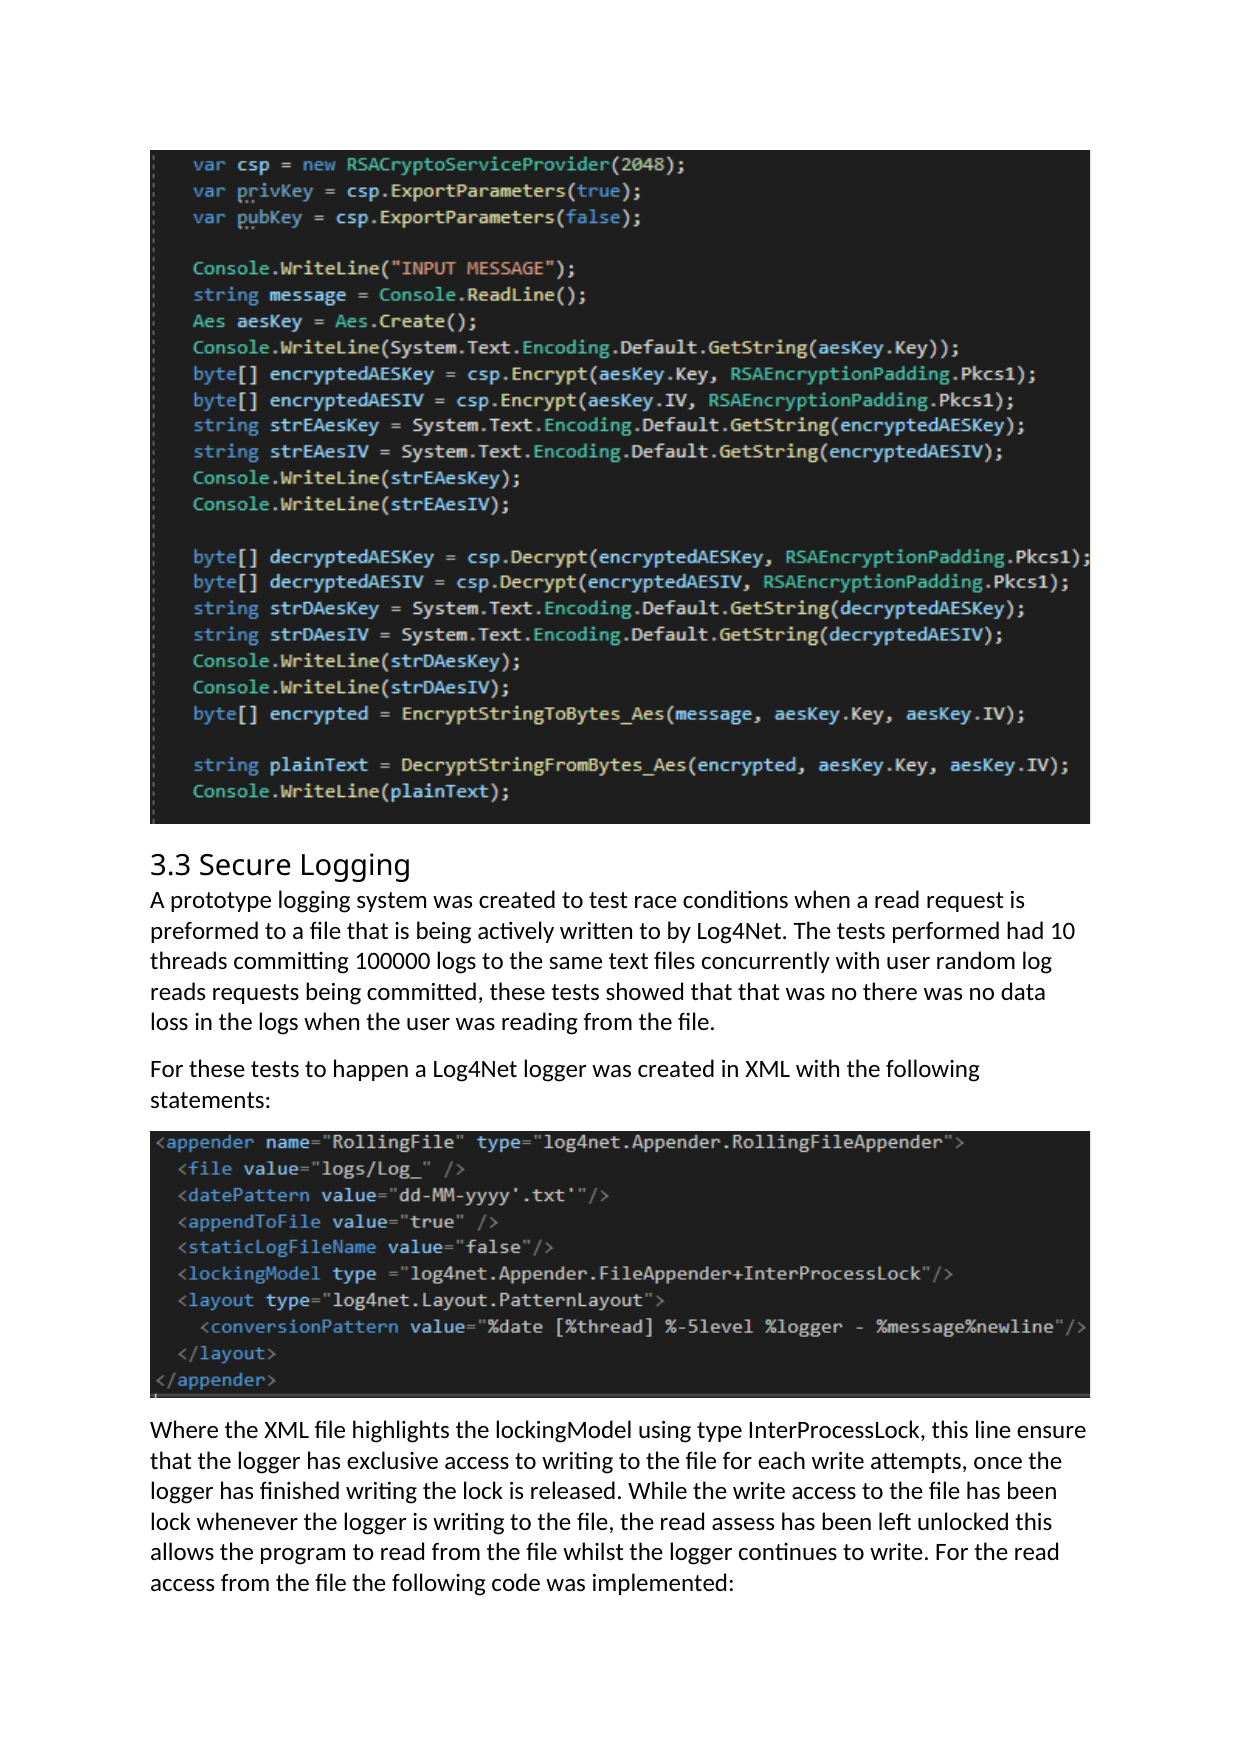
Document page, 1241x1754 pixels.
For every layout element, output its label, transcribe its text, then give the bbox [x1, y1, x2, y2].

subtitle 3.3 Secure Logging [150, 844, 1090, 884]
text Where the XML file highlights the lockingModel using type InterProcessLock, this line ensure that the logger has exclusive access to writing to the file for each write attempts, once the logger has finished writing the lock is released. While the write access to the file has been lock whenever the logger is writing to the file, the read assess has been left unlocked this allows the program to read from the file whilst the logger continues to write. For the read access from the file the following code was implemented: [150, 1414, 1090, 1598]
text A prototype logging system was created to test race conditions when a read request is preformed to a file that is being actively written to by Log4Net. The tests performed had 10 threads committing 100000 logs to the same text files concurrently with user random log reads requests being committed, these tests showed that that was no there was no data loss in the logs when the user was reading from the file. [150, 884, 1090, 1037]
text For these tests to happen a Log4Net logger was created in XML with the following statements: [150, 1053, 1090, 1114]
